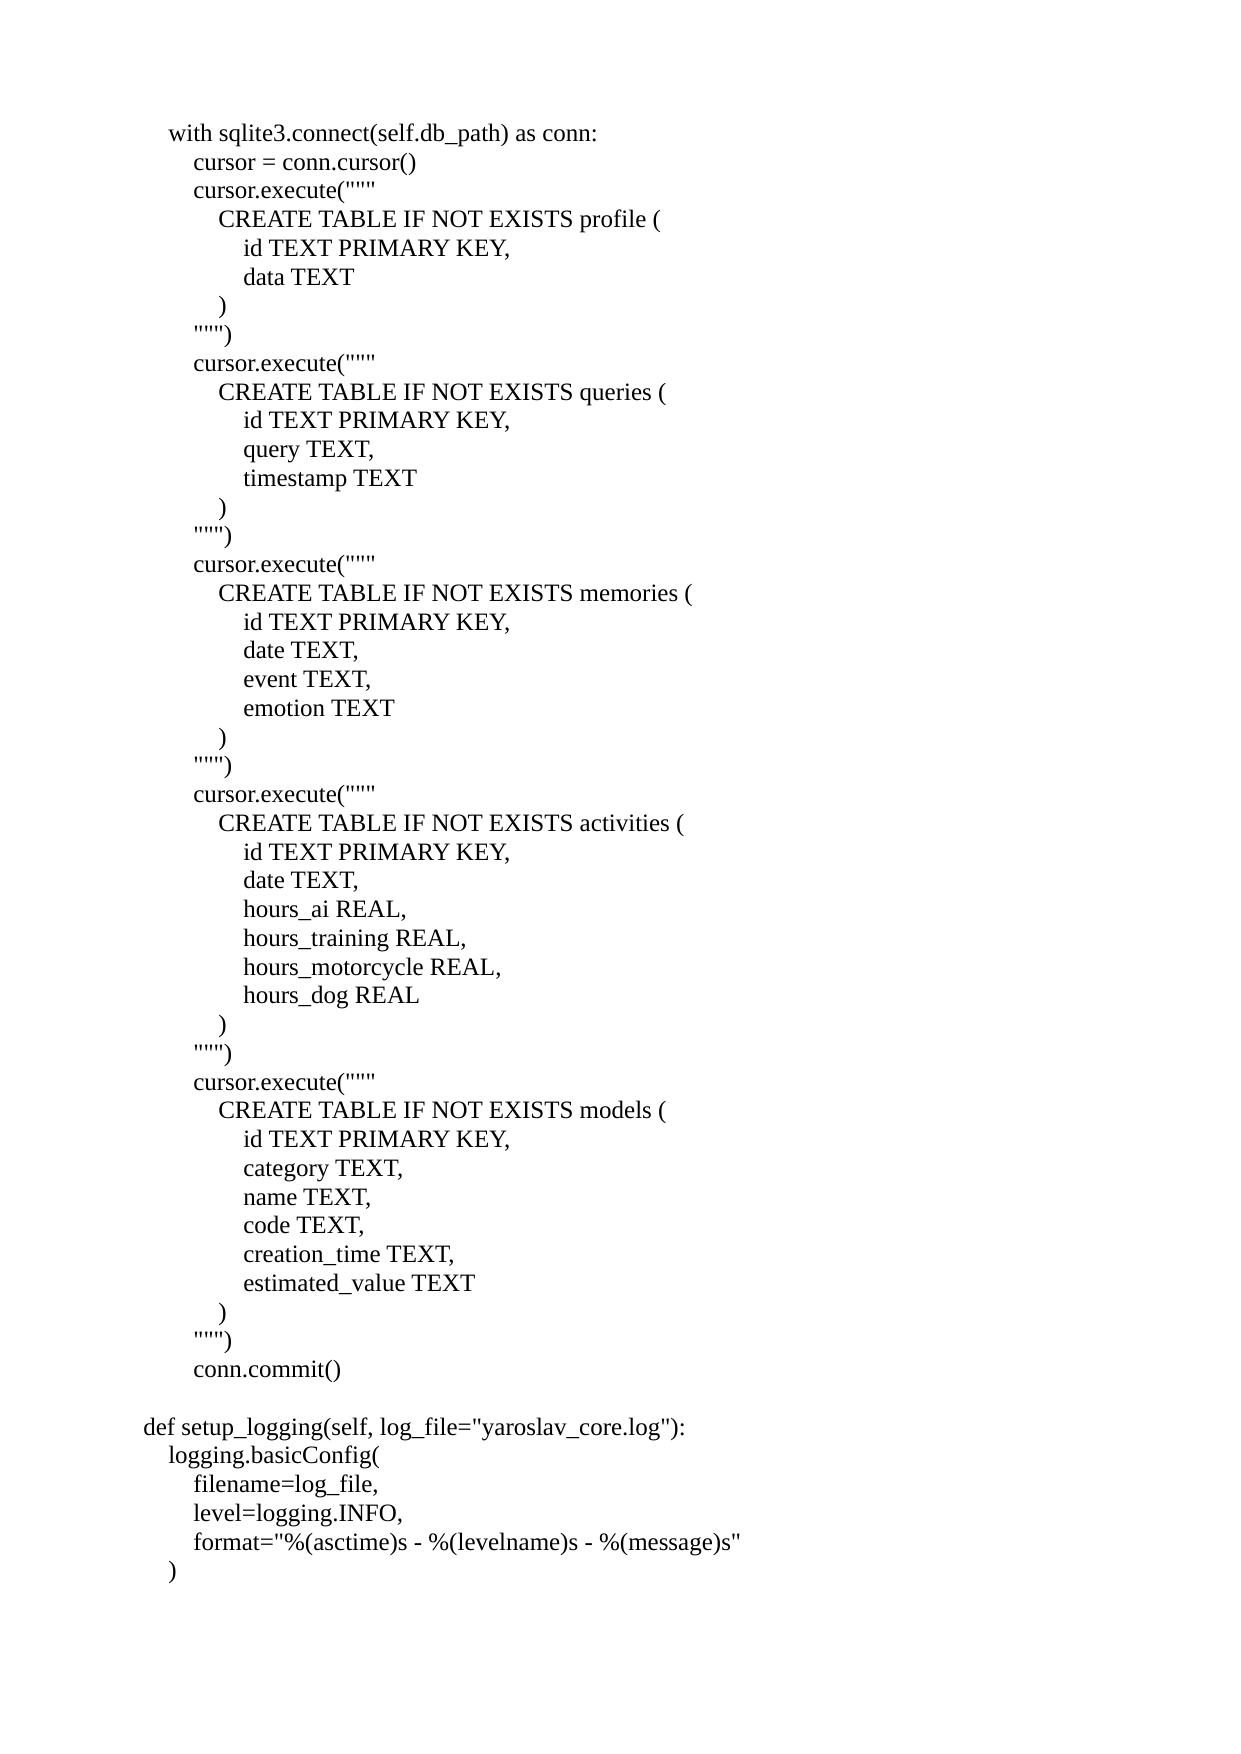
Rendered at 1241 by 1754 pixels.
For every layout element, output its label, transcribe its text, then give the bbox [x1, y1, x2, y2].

text CREATE TABLE IF NOT EXISTS activities ( [118, 808, 1122, 837]
text CREATE TABLE IF NOT EXISTS profile ( [118, 204, 1122, 233]
text date TEXT, [118, 866, 1122, 894]
text date TEXT, [118, 636, 1122, 664]
text def setup_logging(self, log_file="yaroslav_core.log"): [118, 1412, 1122, 1441]
text cursor.execute(""" [118, 1067, 1122, 1096]
text CREATE TABLE IF NOT EXISTS queries ( [118, 377, 1122, 406]
text id TEXT PRIMARY KEY, [118, 1124, 1122, 1153]
text CREATE TABLE IF NOT EXISTS models ( [118, 1096, 1122, 1124]
text code TEXT, [118, 1211, 1122, 1239]
text """) [118, 319, 1122, 348]
text hours_training REAL, [118, 923, 1122, 952]
text """) [118, 751, 1122, 779]
text ) [118, 1297, 1122, 1326]
text hours_ai REAL, [118, 894, 1122, 923]
text format="%(asctime)s - %(levelname)s - %(message)s" [118, 1527, 1122, 1556]
text timestamp TEXT [118, 463, 1122, 492]
text CREATE TABLE IF NOT EXISTS memories ( [118, 578, 1122, 607]
text query TEXT, [118, 434, 1122, 463]
text cursor.execute(""" [118, 348, 1122, 377]
text filename=log_file, [118, 1469, 1122, 1498]
text id TEXT PRIMARY KEY, [118, 607, 1122, 636]
text conn.commit() [118, 1354, 1122, 1383]
text hours_dog REAL [118, 981, 1122, 1009]
text id TEXT PRIMARY KEY, [118, 837, 1122, 866]
text ) [118, 722, 1122, 751]
text id TEXT PRIMARY KEY, [118, 406, 1122, 434]
text data TEXT [118, 262, 1122, 291]
text ) [118, 291, 1122, 319]
text cursor.execute(""" [118, 779, 1122, 808]
text emotion TEXT [118, 693, 1122, 722]
text ) [118, 1556, 1122, 1584]
text cursor.execute(""" [118, 549, 1122, 578]
text event TEXT, [118, 664, 1122, 693]
text ) [118, 1009, 1122, 1038]
text """) [118, 1038, 1122, 1067]
text level=logging.INFO, [118, 1498, 1122, 1527]
text """) [118, 1326, 1122, 1354]
text with sqlite3.connect(self.db_path) as conn: [118, 118, 1122, 147]
text creation_time TEXT, [118, 1239, 1122, 1268]
text ) [118, 492, 1122, 521]
text cursor = conn.cursor() [118, 147, 1122, 176]
text estimated_value TEXT [118, 1268, 1122, 1297]
text hours_motorcycle REAL, [118, 952, 1122, 981]
text name TEXT, [118, 1182, 1122, 1211]
text category TEXT, [118, 1153, 1122, 1182]
text cursor.execute(""" [118, 176, 1122, 204]
text id TEXT PRIMARY KEY, [118, 233, 1122, 262]
text """) [118, 521, 1122, 549]
text logging.basicConfig( [118, 1441, 1122, 1469]
